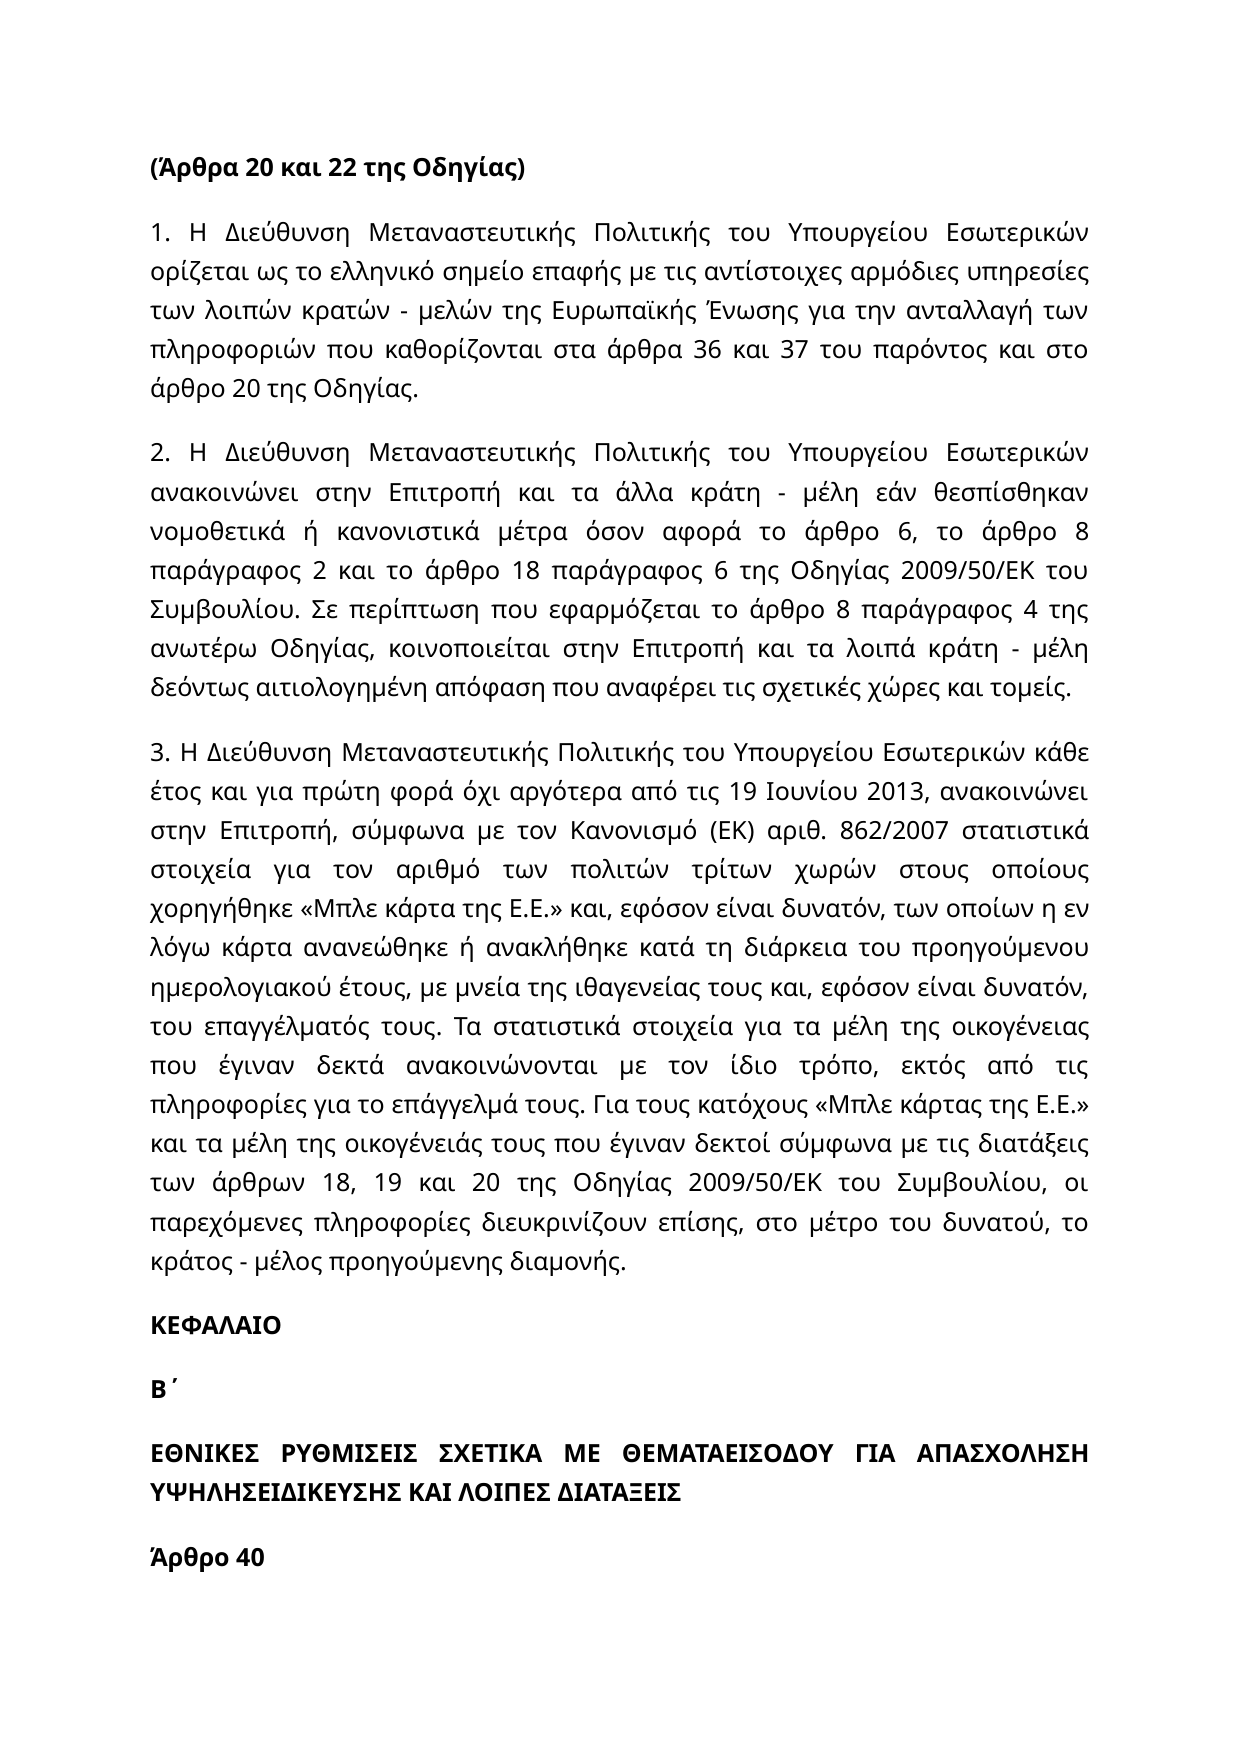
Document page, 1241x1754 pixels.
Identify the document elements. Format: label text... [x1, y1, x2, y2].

text 3. Η Διεύθυνση Μεταναστευτικής Πολιτικής του Υπουργείου Εσωτερικών κάθε έτος και για πρώτη φορά όχι αργότερα από τις 19 Ιουνίου 2013, ανακοινώνει στην Επιτροπή, σύμφωνα με τον Κανονισμό (ΕΚ) αριθ. 862/2007 στατιστικά στοιχεία για τον αριθμό των πολιτών τρίτων χωρών στους οποίους χορηγήθηκε «Μπλε κάρτα της Ε.Ε.» και, εφόσον είναι δυνατόν, των οποίων η εν λόγω κάρτα ανανεώθηκε ή ανακλήθηκε κατά τη διάρκεια του προηγούμενου ημερολογιακού έτους, με μνεία της ιθαγενείας τους και, εφόσον είναι δυνατόν, του επαγγέλματός τους. Τα στατιστικά στοιχεία για τα μέλη της οικογένειας που έγιναν δεκτά ανακοινώνονται με τον ίδιο τρόπο, εκτός από τις πληροφορίες για το επάγγελμά τους. Για τους κατόχους «Μπλε κάρτας της Ε.Ε.» και τα μέλη της οικογένειάς τους που έγιναν δεκτοί σύμφωνα με τις διατάξεις των άρθρων 18, 19 και 20 της Οδηγίας 2009/50/ΕΚ του Συμβουλίου, οι παρεχόμενες πληροφορίες διευκρινίζουν επίσης, στο μέτρο του δυνατού, το κράτος - μέλος προηγούμενης διαμονής. [150, 734, 1090, 1277]
text Άρθρο 40 [150, 1539, 1090, 1573]
text (Άρθρα 20 και 22 της Οδηγίας) [150, 150, 1090, 184]
text 1. Η Διεύθυνση Μεταναστευτικής Πολιτικής του Υπουργείου Εσωτερικών ορίζεται ως το ελληνικό σημείο επαφής με τις αντίστοιχες αρμόδιες υπηρεσίες των λοιπών κρατών - μελών της Ευρωπαϊκής Ένωσης για την ανταλλαγή των πληροφοριών που καθορίζονται στα άρθρα 36 και 37 του παρόντος και στο άρθρο 20 της Οδηγίας. [150, 214, 1090, 405]
text ΚΕΦΑΛΑΙΟ [150, 1307, 1090, 1342]
text 2. Η Διεύθυνση Μεταναστευτικής Πολιτικής του Υπουργείου Εσωτερικών ανακοινώνει στην Επιτροπή και τα άλλα κράτη - μέλη εάν θεσπίσθηκαν νομοθετικά ή κανονιστικά μέτρα όσον αφορά το άρθρο 6, το άρθρο 8 παράγραφος 2 και το άρθρο 18 παράγραφος 6 της Οδηγίας 2009/50/ΕΚ του Συμβουλίου. Σε περίπτωση που εφαρμόζεται το άρθρο 8 παράγραφος 4 της ανωτέρω Οδηγίας, κοινοποιείται στην Επιτροπή και τα λοιπά κράτη - μέλη δεόντως αιτιολογημένη απόφαση που αναφέρει τις σχετικές χώρες και τομείς. [150, 435, 1090, 704]
text ΕΘΝΙΚΕΣ ΡΥΘΜΙΣΕΙΣ ΣΧΕΤΙΚΑ ΜΕ ΘΕΜΑΤΑΕΙΣΟΔΟΥ ΓΙΑ ΑΠΑΣΧΟΛΗΣΗ ΥΨΗΛΗΣΕΙΔΙΚΕΥΣΗΣ ΚΑΙ ΛΟΙΠΕΣ ΔΙΑΤΑΞΕΙΣ [150, 1436, 1090, 1509]
text Β΄ [150, 1372, 1090, 1406]
